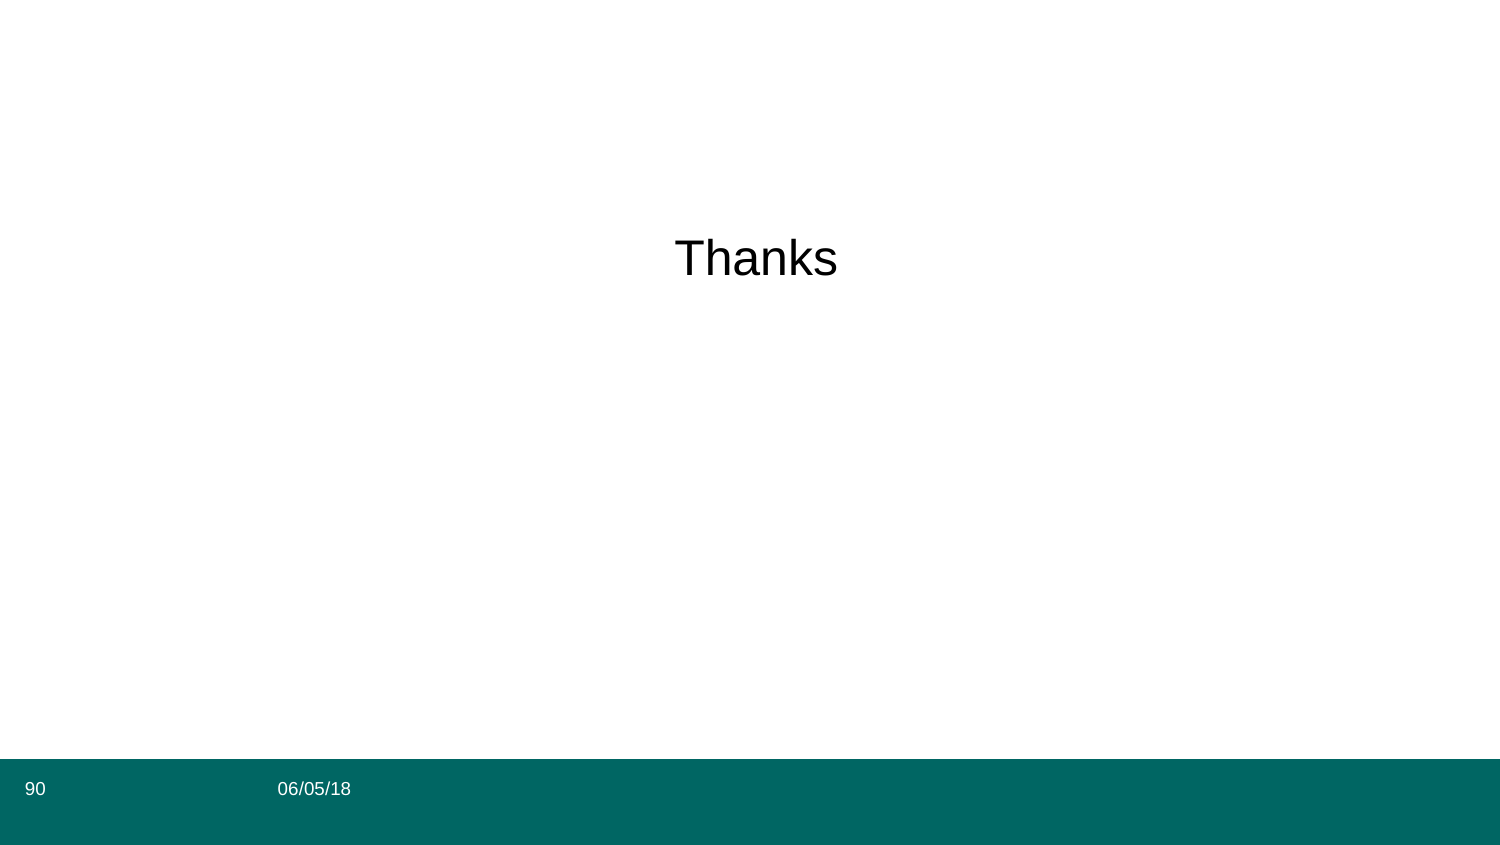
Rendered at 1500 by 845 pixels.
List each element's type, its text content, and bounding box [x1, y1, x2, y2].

subtitle Thanks [87, 37, 1426, 473]
text_box 06/05/18 [277, 776, 553, 799]
text_box [24, 776, 76, 799]
